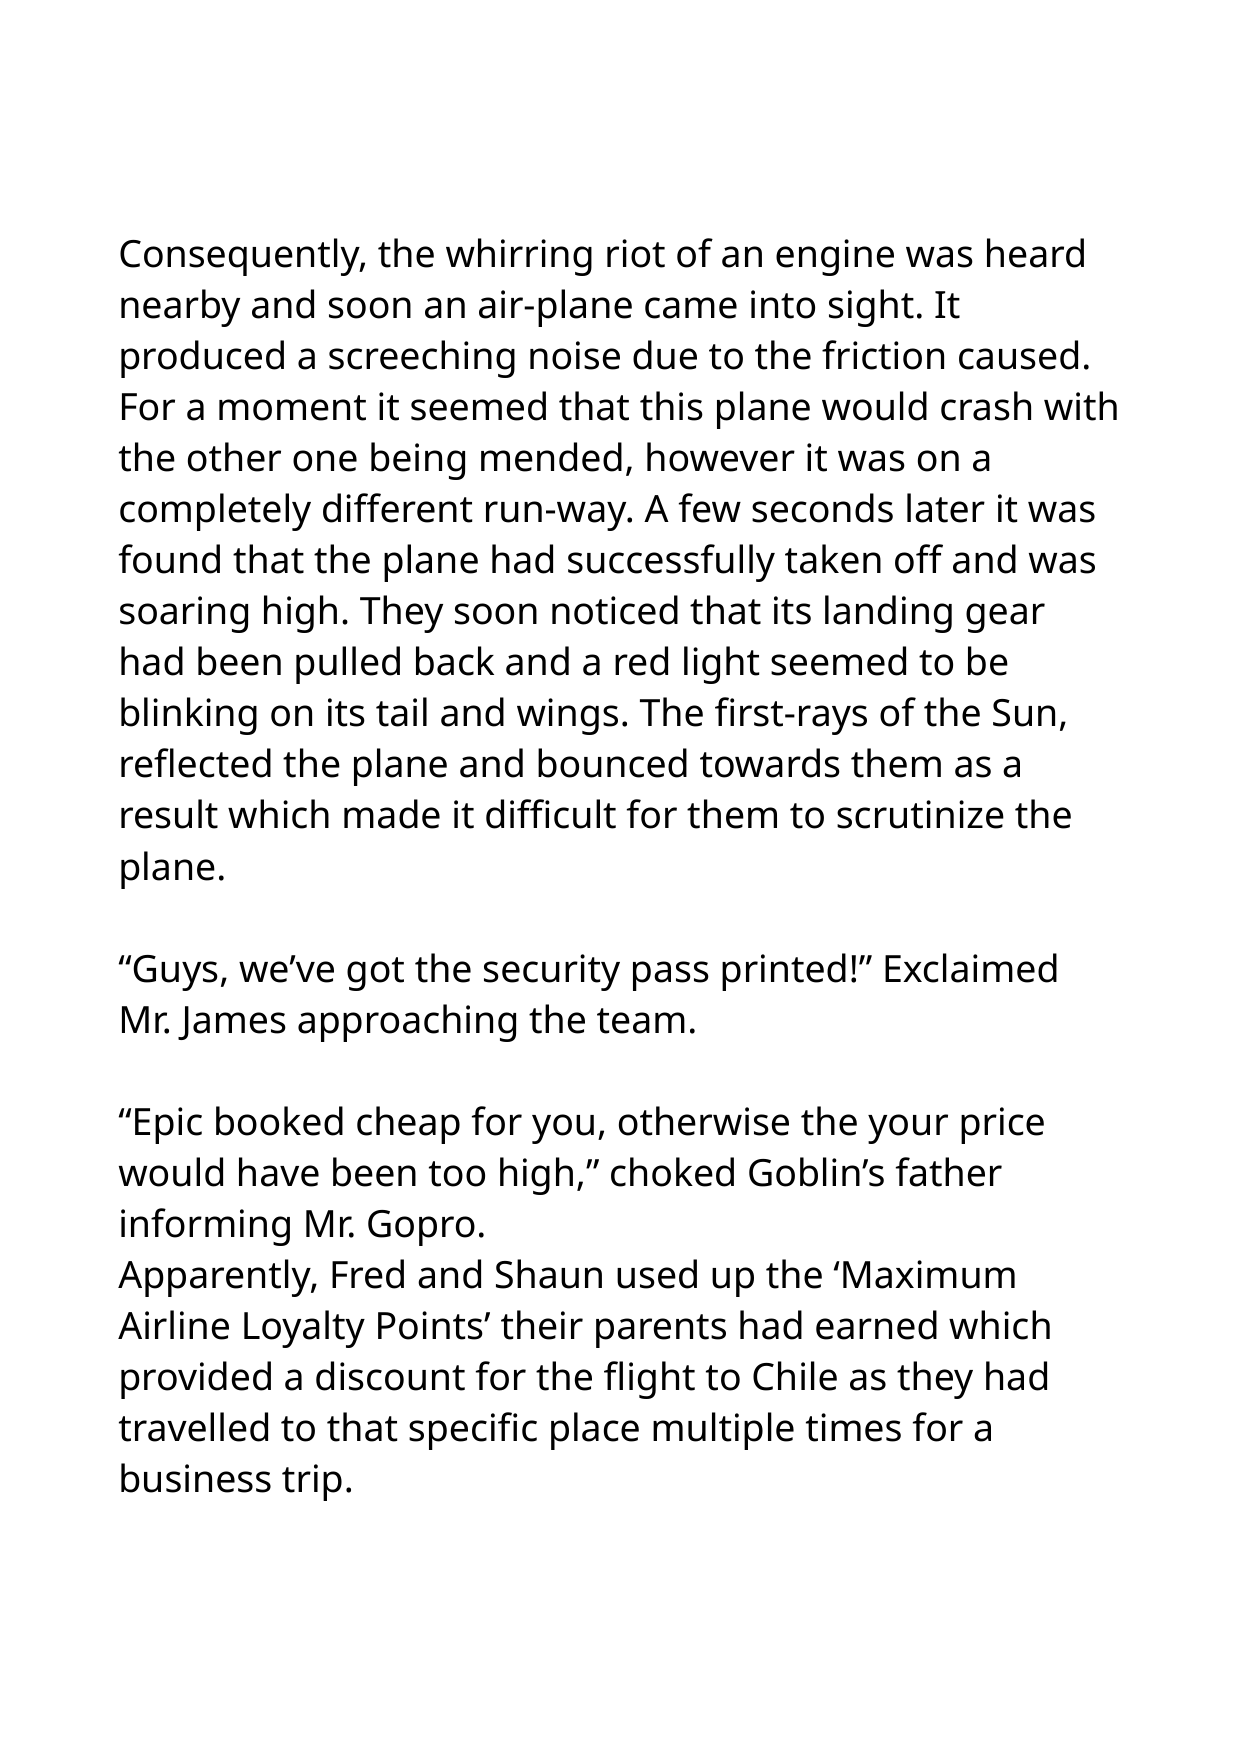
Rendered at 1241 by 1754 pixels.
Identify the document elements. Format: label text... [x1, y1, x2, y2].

text Consequently, the whirring riot of an engine was heard nearby and soon an air-plane came into sight. It produced a screeching noise due to the friction caused. For a moment it seemed that this plane would crash with the other one being mended, however it was on a completely different run-way. A few seconds later it was found that the plane had successfully taken off and was soaring high. They soon noticed that its landing gear had been pulled back and a red light seemed to be blinking on its tail and wings. The first-rays of the Sun, reflected the plane and bounced towards them as a result which made it difficult for them to scrutinize the plane. [118, 227, 1122, 891]
text “Epic booked cheap for you, otherwise the your price would have been too high,” choked Goblin’s father informing Mr. Gopro. [118, 1095, 1122, 1248]
text Apparently, Fred and Shaun used up the ‘Maximum Airline Loyalty Points’ their parents had earned which provided a discount for the flight to Chile as they had travelled to that specific place multiple times for a business trip. [118, 1248, 1122, 1503]
text “Guys, we’ve got the security pass printed!” Exclaimed Mr. James approaching the team. [118, 942, 1122, 1044]
